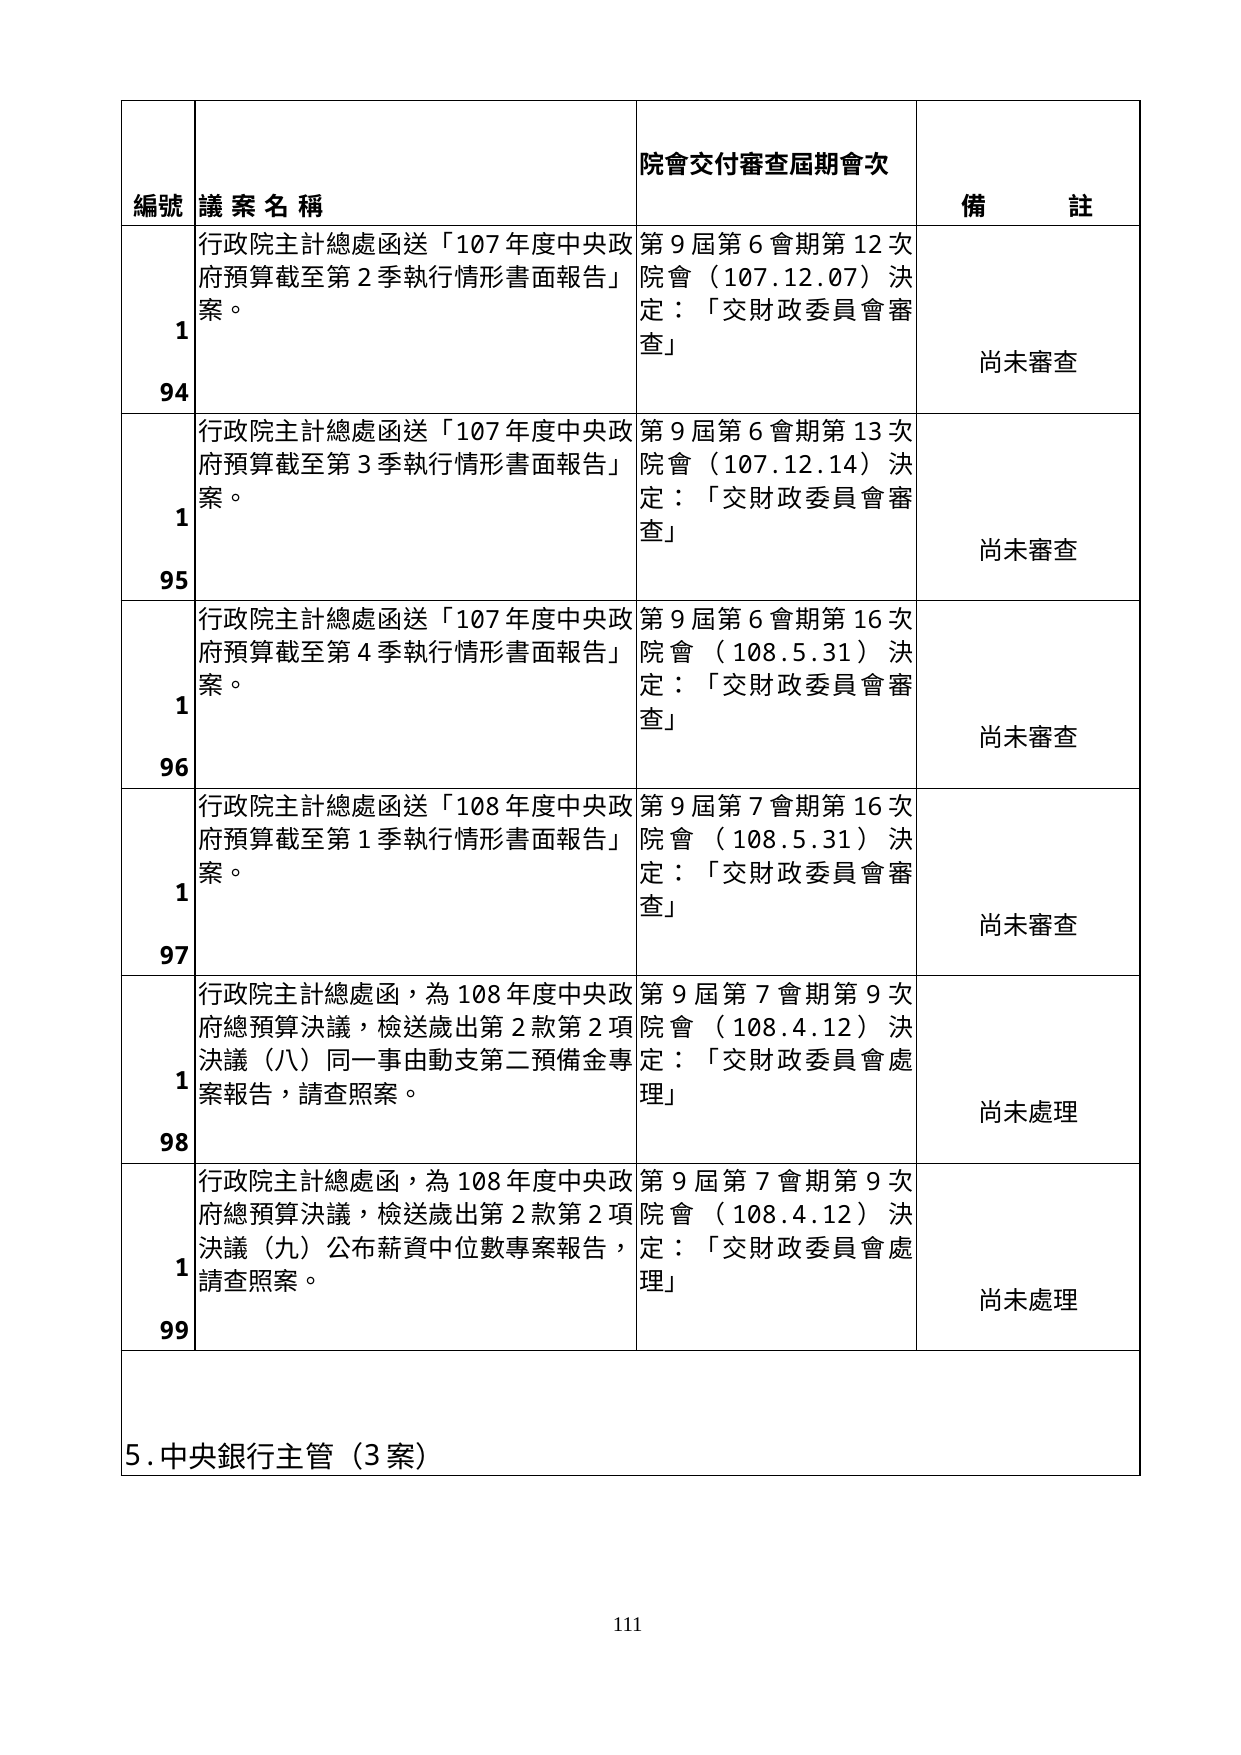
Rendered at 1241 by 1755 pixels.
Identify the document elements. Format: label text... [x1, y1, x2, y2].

table_cell 行政院主計總處函送「108年度中央政府預算截至第1季執行情形書面報告」案。 [196, 789, 636, 975]
table_cell 第9屆第7會期第9次院會（108.4.12）決定：「交財政委員會處理」 [637, 1164, 916, 1350]
table_header 備 註 [917, 101, 1139, 225]
table_cell 尚未處理 [917, 1164, 1139, 1350]
table_cell 行政院主計總處函送「107年度中央政府預算截至第3季執行情形書面報告」案。 [196, 414, 636, 600]
table_cell 行政院主計總處函送「107年度中央政府預算截至第4季執行情形書面報告」案。 [196, 601, 636, 788]
table_cell 第9屆第7會期第9次院會（108.4.12）決定：「交財政委員會處理」 [637, 976, 916, 1163]
table_cell 尚未審查 [917, 601, 1139, 788]
table_cell 行政院主計總處函送「107年度中央政府預算截至第2季執行情形書面報告」案。 [196, 226, 636, 413]
table_cell [122, 1164, 194, 1350]
table_cell [122, 226, 194, 413]
table_header 議案名稱 [196, 101, 636, 225]
table_cell [122, 601, 194, 788]
table_cell 行政院主計總處函，為108年度中央政府總預算決議，檢送歲出第2款第2項決議（九）公布薪資中位數專案報告，請查照案。 [196, 1164, 636, 1350]
table_cell 第9屆第6會期第13次院會（107.12.14）決定：「交財政委員會審查」 [637, 414, 916, 600]
table_cell 尚未審查 [917, 226, 1139, 413]
table_cell [122, 789, 194, 975]
table_header 院會交付審查屆期會次 [637, 101, 916, 225]
table_cell 行政院主計總處函，為108年度中央政府總預算決議，檢送歲出第2款第2項決議（八）同一事由動支第二預備金專案報告，請查照案。 [196, 976, 636, 1163]
table_cell [122, 414, 194, 600]
table_cell 尚未審查 [917, 414, 1139, 600]
table_cell 第9屆第7會期第16次院會（108.5.31）決定：「交財政委員會審查」 [637, 789, 916, 975]
table_cell 尚未審查 [917, 789, 1139, 975]
table_cell 第9屆第6會期第16次院會（108.5.31）決定：「交財政委員會審查」 [637, 601, 916, 788]
table_cell 第9屆第6會期第12次院會（107.12.07）決定：「交財政委員會審查」 [637, 226, 916, 413]
table_cell [122, 976, 194, 1163]
table_cell 尚未處理 [917, 976, 1139, 1163]
table_header 編號 [122, 101, 194, 225]
table_cell 5.中央銀行主管（3案） [122, 1351, 1139, 1475]
